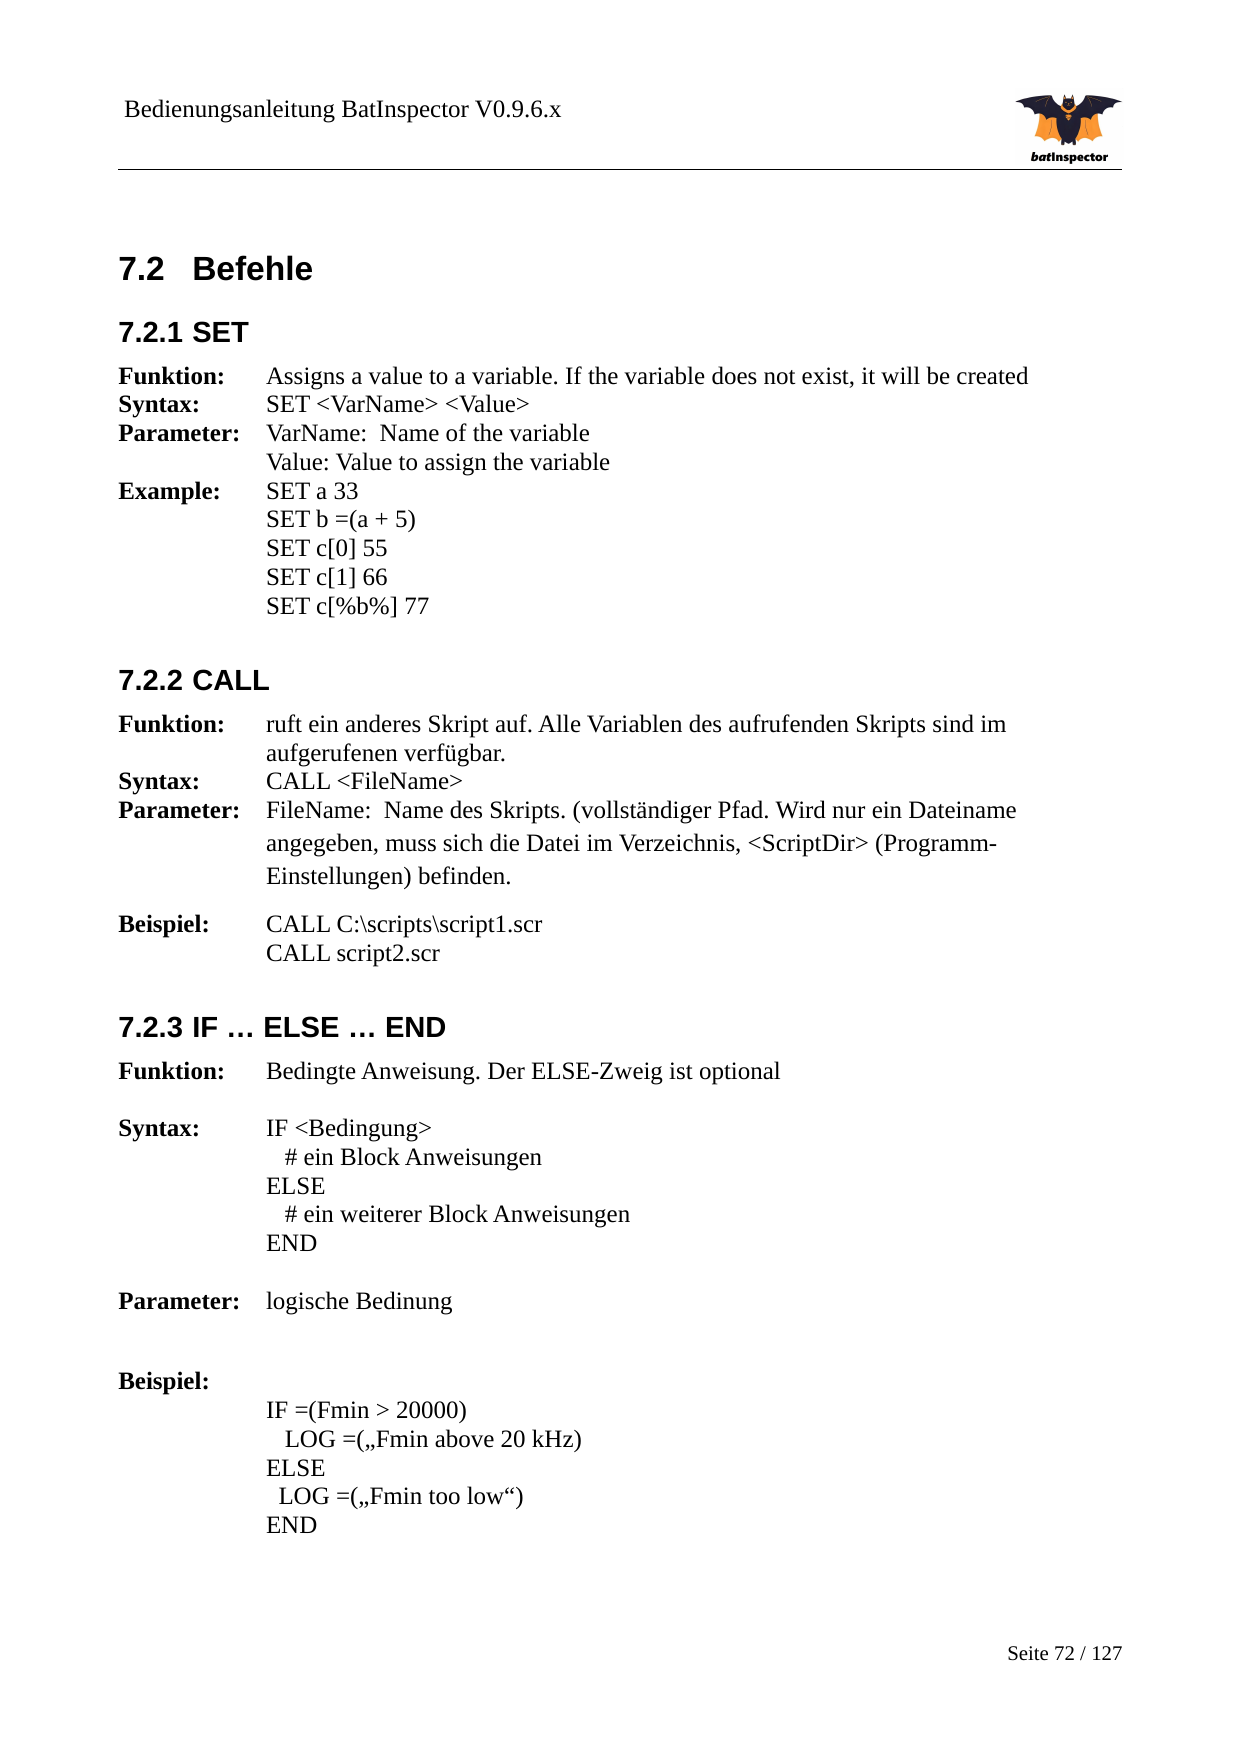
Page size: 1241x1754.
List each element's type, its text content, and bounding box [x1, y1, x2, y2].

text END [118, 1228, 1122, 1257]
text Parameter: logische Bedinung [118, 1286, 1122, 1347]
subtitle Befehle [118, 249, 1122, 288]
text Parameter: FileName: Name des Skripts. (vollständiger Pfad. Wird nur ein Dateiname angegeben, muss sich die Datei im Verzeichnis, <ScriptDir> (Programm-Einstellungen) befinden. [118, 795, 1122, 890]
subtitle CALL [118, 663, 1122, 696]
text Funktion: Assigns a value to a variable. If the variable does not exist, it will be created [118, 361, 1122, 389]
text Beispiel: CALL C:\scripts\script1.scr CALL script2.scr [118, 909, 1122, 995]
text ELSE # ein weiterer Block Anweisungen [118, 1171, 1122, 1228]
text SET c[%b%] 77 [118, 591, 1122, 619]
text Parameter: VarName: Name of the variable Value: Value to assign the variable [118, 418, 1122, 476]
text # ein Block Anweisungen [118, 1142, 1122, 1171]
text LOG =(„Fmin too low“) [118, 1481, 1122, 1510]
text SET c[0] 55 [118, 533, 1122, 562]
text Beispiel: IF =(Fmin > 20000) LOG =(„Fmin above 20 kHz) [118, 1366, 1122, 1453]
picture [1015, 88, 1125, 165]
text SET c[1] 66 [118, 562, 1122, 591]
text ELSE [118, 1453, 1122, 1481]
text Syntax: CALL <FileName> [118, 766, 1122, 795]
text END [118, 1510, 1122, 1539]
text Syntax: IF <Bedingung> [118, 1113, 1122, 1142]
text Example: SET a 33 SET b =(a + 5) [118, 476, 1122, 533]
text Syntax: SET <VarName> <Value> [118, 389, 1122, 418]
subtitle IF … ELSE … END [118, 1010, 1122, 1043]
text Funktion: ruft ein anderes Skript auf. Alle Variablen des aufrufenden Skripts sind im aufgerufenen verfügbar. [118, 709, 1122, 766]
text Funktion: Bedingte Anweisung. Der ELSE-Zweig ist optional [118, 1056, 1122, 1084]
subtitle SET [118, 315, 1122, 348]
